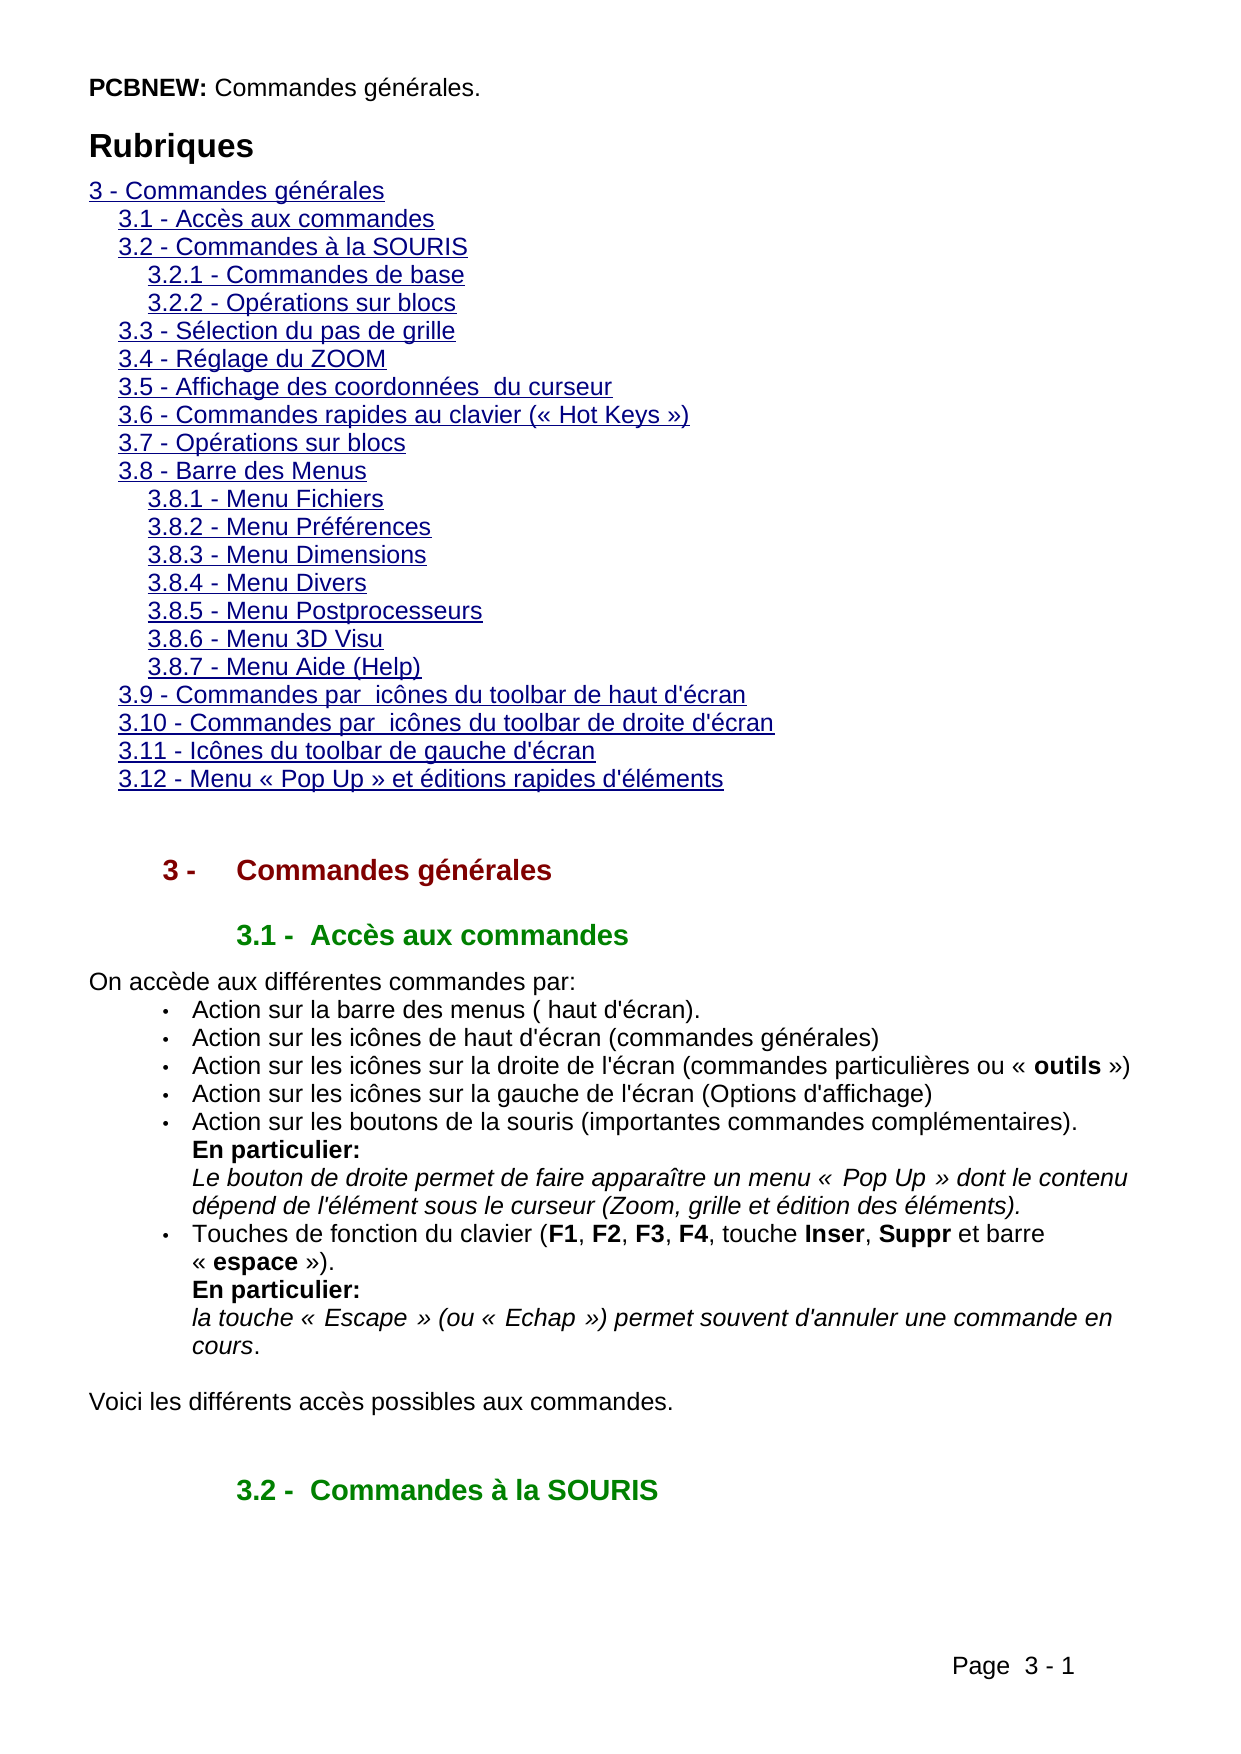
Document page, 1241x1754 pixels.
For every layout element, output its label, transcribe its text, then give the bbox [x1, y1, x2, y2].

text 3.6 - Commandes rapides au clavier (« Hot Keys ») [118, 401, 1152, 429]
list Action sur les icônes sur la gauche de l'écran (Options d'affichage) [133, 1080, 1152, 1108]
list Touches de fonction du clavier (F1, F2, F3, F4, touche Inser, Suppr et barre « espace »). En particulier: la touche « Escape » (ou « Echap ») permet souvent d'annuler une commande en cours. [133, 1220, 1152, 1360]
text 3.12 - Menu « Pop Up » et éditions rapides d'éléments [118, 765, 1152, 793]
list Action sur la barre des menus ( haut d'écran). [133, 996, 1152, 1024]
list Action sur les icônes de haut d'écran (commandes générales) [133, 1024, 1152, 1052]
text 3.1 - Accès aux commandes [118, 205, 1152, 233]
text 3.2.2 - Opérations sur blocs [147, 289, 1152, 317]
text 3.11 - Icônes du toolbar de gauche d'écran [118, 737, 1152, 765]
text 3.8.5 - Menu Postprocesseurs [147, 597, 1152, 625]
text 3.10 - Commandes par icônes du toolbar de droite d'écran [118, 709, 1152, 737]
text 3.8.6 - Menu 3D Visu [147, 625, 1152, 653]
subtitle Commandes générales [88, 854, 1152, 886]
subtitle Rubriques [88, 127, 1152, 164]
list Action sur les boutons de la souris (importantes commandes complémentaires). En particulier: Le bouton de droite permet de faire apparaître un menu « Pop Up » dont le contenu dépend de l'élément sous le curseur (Zoom, grille et édition des éléments). [133, 1108, 1152, 1220]
text On accède aux différentes commandes par: [88, 968, 1152, 996]
text 3.4 - Réglage du ZOOM [118, 345, 1152, 373]
text 3.2 - Commandes à la SOURIS [118, 233, 1152, 261]
text 3.7 - Opérations sur blocs [118, 429, 1152, 457]
text 3.9 - Commandes par icônes du toolbar de haut d'écran [118, 681, 1152, 709]
subtitle Commandes à la SOURIS [162, 1474, 1152, 1507]
text 3.2.1 - Commandes de base [147, 261, 1152, 289]
list Action sur les icônes sur la droite de l'écran (commandes particulières ou « outils ») [133, 1052, 1152, 1080]
text 3.8.3 - Menu Dimensions [147, 541, 1152, 569]
text 3.5 - Affichage des coordonnées du curseur [118, 373, 1152, 401]
text 3.8.1 - Menu Fichiers [147, 485, 1152, 513]
text 3.8.2 - Menu Préférences [147, 513, 1152, 541]
text 3.8.7 - Menu Aide (Help) [147, 653, 1152, 681]
subtitle Accès aux commandes [162, 919, 1152, 951]
text 3.3 - Sélection du pas de grille [118, 317, 1152, 345]
text 3.8 - Barre des Menus [118, 457, 1152, 485]
text 3 - Commandes générales [88, 177, 1152, 205]
text 3.8.4 - Menu Divers [147, 569, 1152, 597]
text Voici les différents accès possibles aux commandes. [88, 1388, 1152, 1416]
